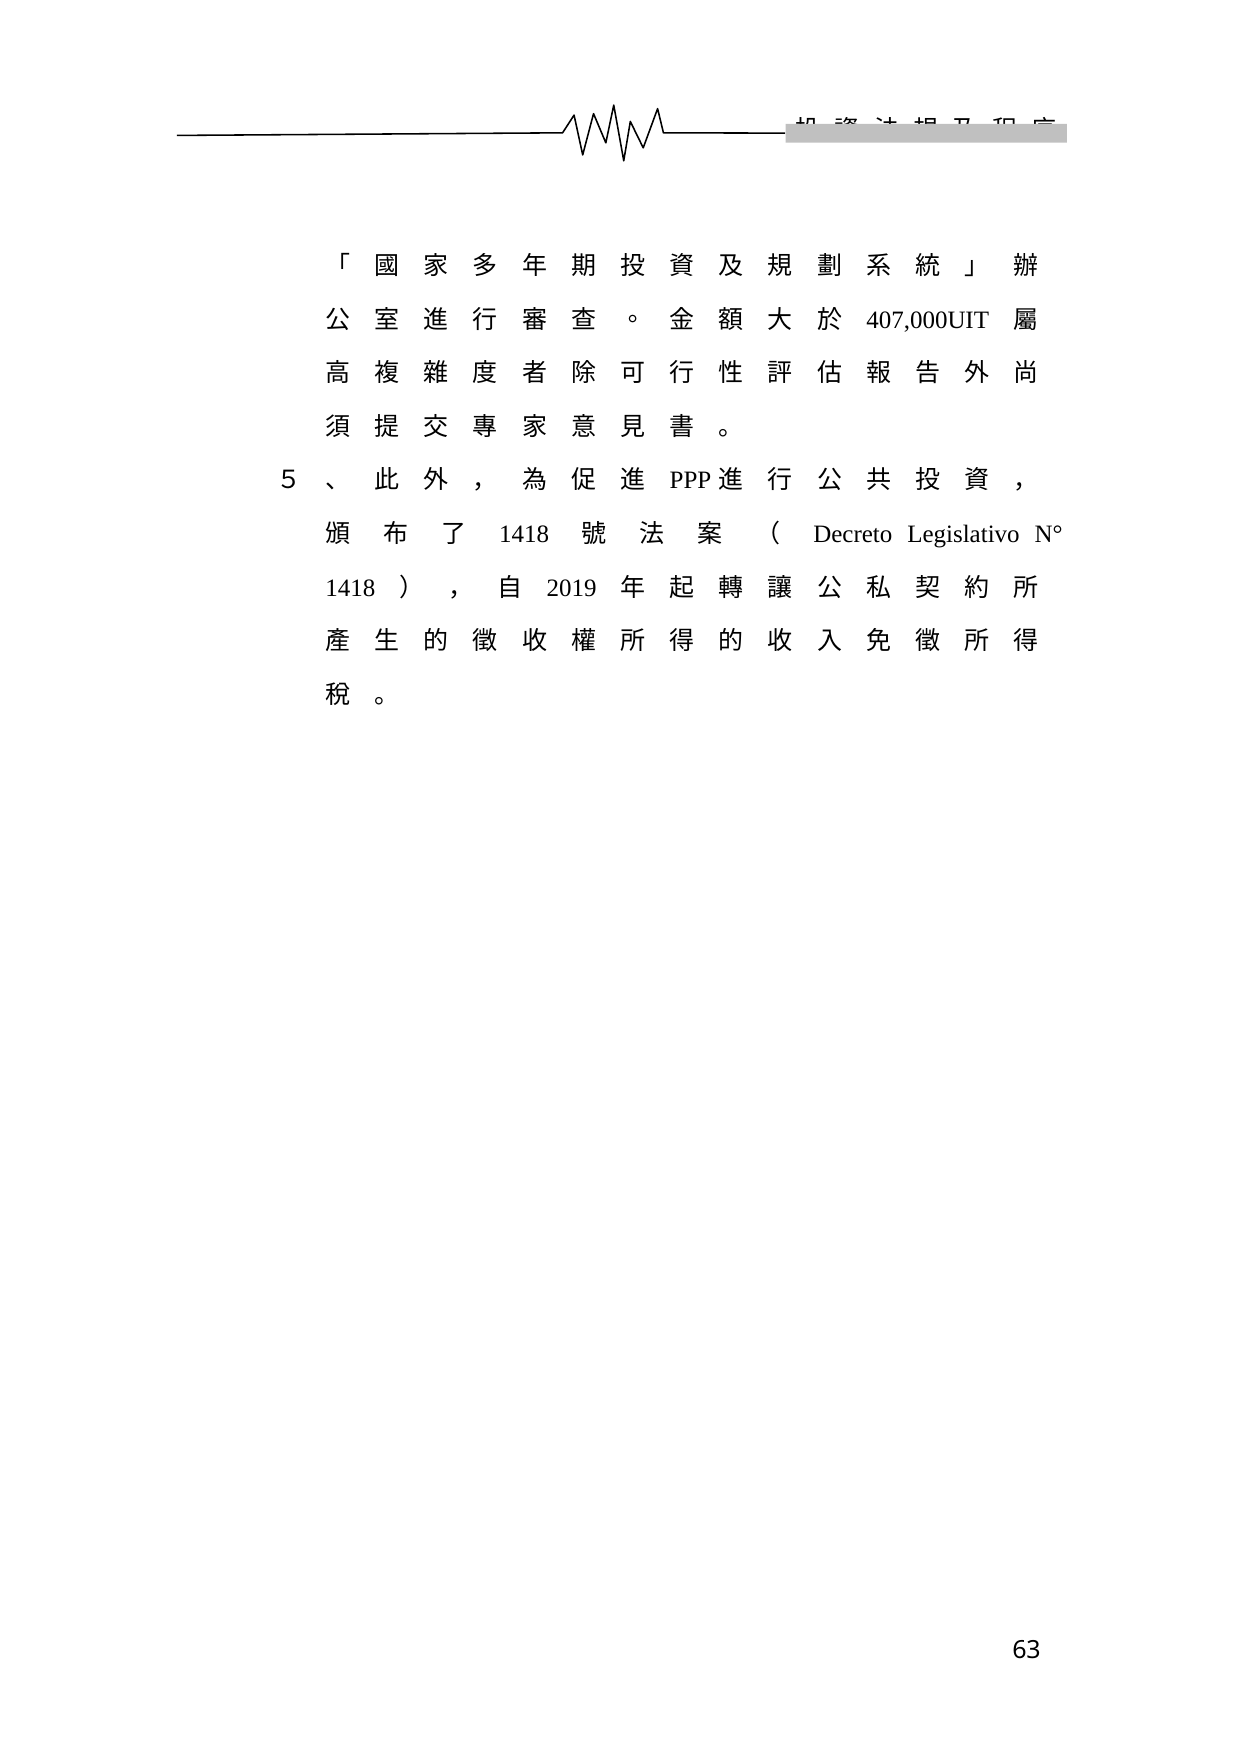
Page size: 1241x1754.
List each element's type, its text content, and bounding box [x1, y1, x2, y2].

text ５、此外，為促進PPP進行公共投資，頒布了1418號法案（Decreto Legislativo N° 1418），自2019年起轉讓公私契約所產生的徵收權所得的收入免徵所得稅。 [276, 451, 1063, 719]
text 「國家多年期投資及規劃系統」辦公室進行審查。金額大於407,000UIT 屬高複雜度者除可行性評估報告外尚須提交專家意見書。 [276, 237, 1063, 451]
